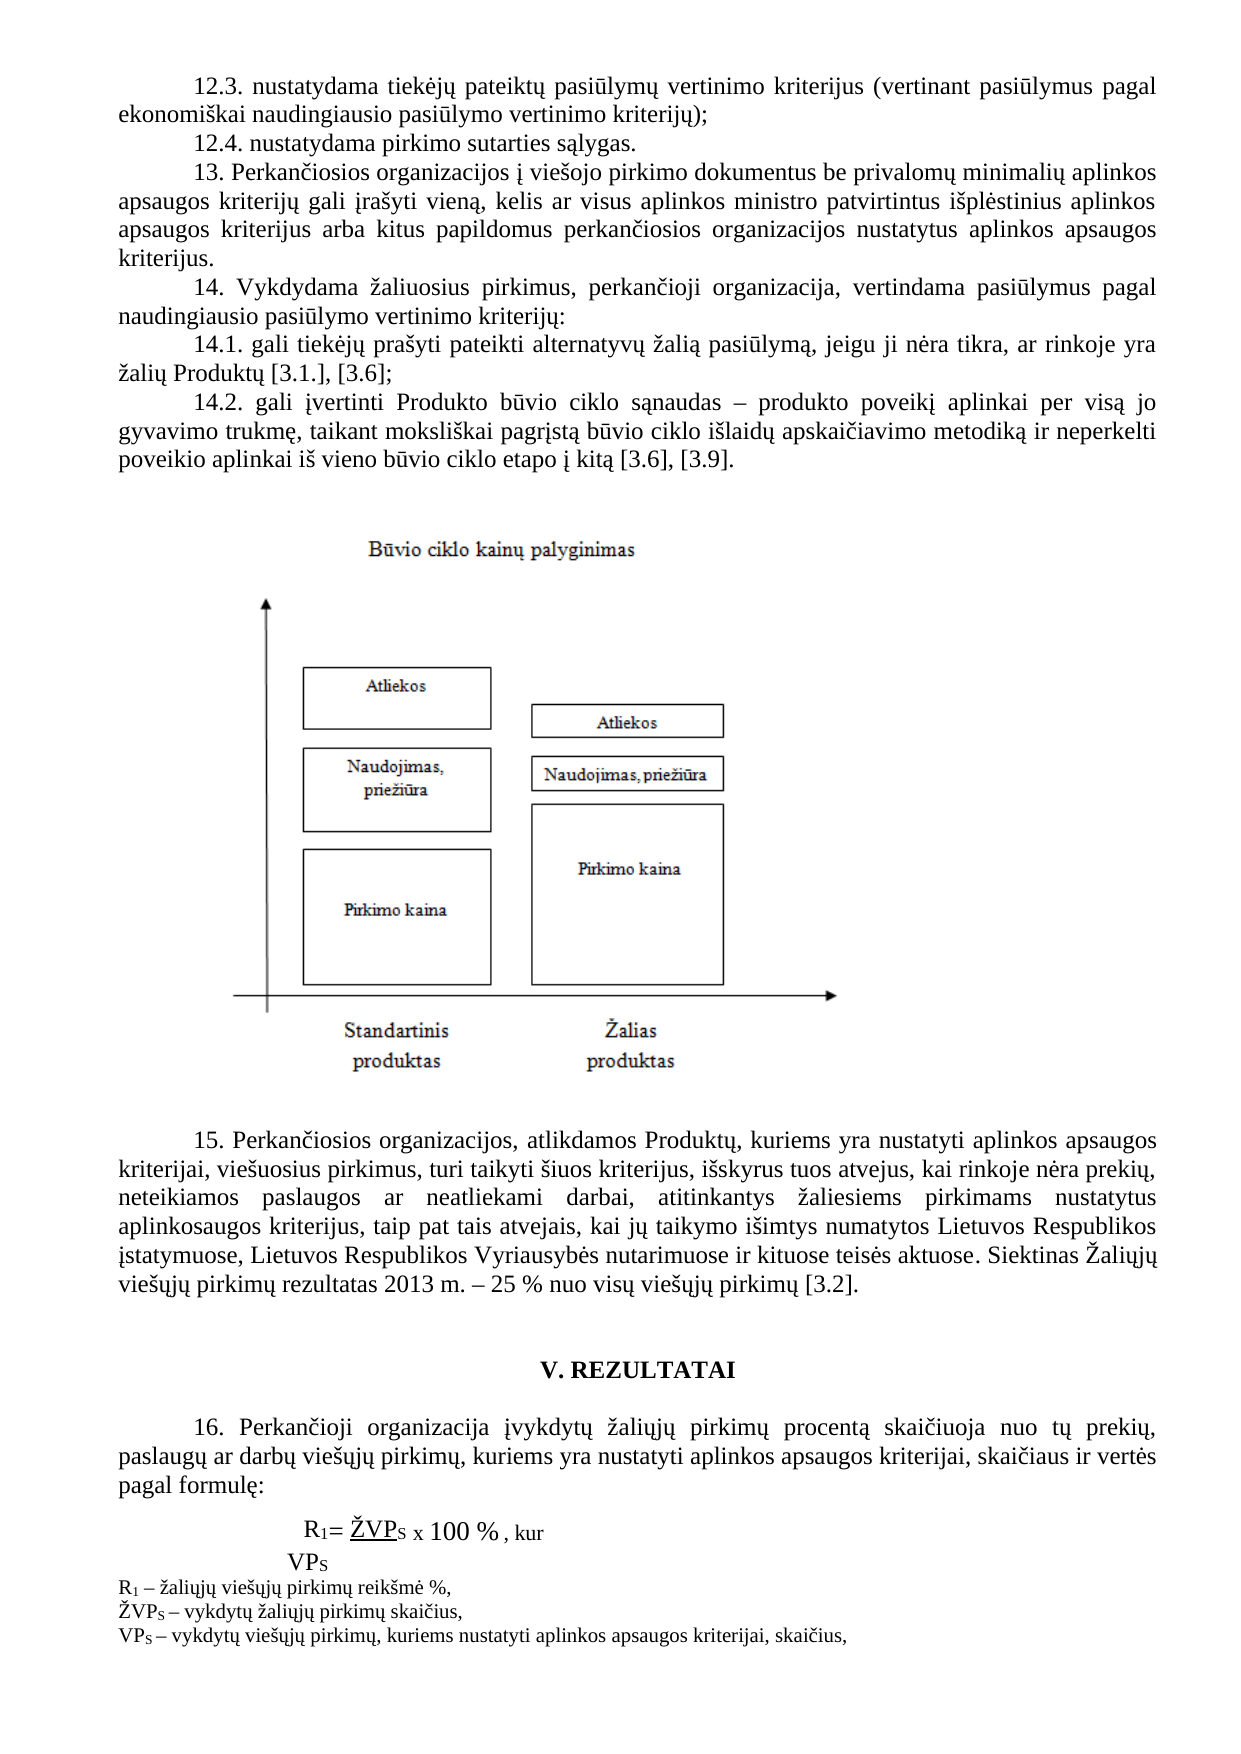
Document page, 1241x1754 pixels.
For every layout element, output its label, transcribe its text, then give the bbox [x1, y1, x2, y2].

text VPS [118, 1547, 1157, 1575]
text 16. Perkančioji organizacija įvykdytų žaliųjų pirkimų procentą skaičiuoja nuo tų prekių, paslaugų ar darbų viešųjų pirkimų, kuriems yra nustatyti aplinkos apsaugos kriterijai, skaičiaus ir vertės pagal formulę: [118, 1412, 1157, 1499]
text 14.2. gali įvertinti Produkto būvio ciklo sąnaudas – produkto poveikį aplinkai per visą jo gyvavimo trukmę, taikant moksliškai pagrįstą būvio ciklo išlaidų apskaičiavimo metodiką ir neperkelti poveikio aplinkai iš vieno būvio ciklo etapo į kitą [3.6], [3.9]. [118, 387, 1157, 473]
text 12.3. nustatydama tiekėjų pateiktų pasiūlymų vertinimo kriterijus (vertinant pasiūlymus pagal ekonomiškai naudingiausio pasiūlymo vertinimo kriterijų); [118, 71, 1157, 128]
text 13. Perkančiosios organizacijos į viešojo pirkimo dokumentus be privalomų minimalių aplinkos apsaugos kriterijų gali įrašyti vieną, kelis ar visus aplinkos ministro patvirtintus išplėstinius aplinkos apsaugos kriterijus arba kitus papildomus perkančiosios organizacijos nustatytus aplinkos apsaugos kriterijus. [118, 157, 1157, 272]
text R1= ŽVPS x 100 % , kur [118, 1499, 1157, 1547]
text 14. Vykdydama žaliuosius pirkimus, perkančioji organizacija, vertindama pasiūlymus pagal naudingiausio pasiūlymo vertinimo kriterijų: [118, 272, 1157, 329]
text ŽVPS – vykdytų žaliųjų pirkimų skaičius, [118, 1599, 1157, 1623]
text V. REZULTATAI [118, 1355, 1157, 1384]
text 12.4. nustatydama pirkimo sutarties sąlygas. [118, 128, 1157, 157]
text 15. Perkančiosios organizacijos, atlikdamos Produktų, kuriems yra nustatyti aplinkos apsaugos kriterijai, viešuosius pirkimus, turi taikyti šiuos kriterijus, išskyrus tuos atvejus, kai rinkoje nėra prekių, neteikiamos paslaugos ar neatliekami darbai, atitinkantys žaliesiems pirkimams nustatytus aplinkosaugos kriterijus, taip pat tais atvejais, kai jų taikymo išimtys numatytos Lietuvos Respublikos įstatymuose, Lietuvos Respublikos Vyriausybės nutarimuose ir kituose teisės aktuose. Siektinas Žaliųjų viešųjų pirkimų rezultatas 2013 m. – 25 % nuo visų viešųjų pirkimų [3.2]. [118, 1125, 1157, 1297]
text VPS – vykdytų viešųjų pirkimų, kuriems nustatyti aplinkos apsaugos kriterijai, skaičius, [118, 1623, 1157, 1647]
text 14.1. gali tiekėjų prašyti pateikti alternatyvų žalią pasiūlymą, jeigu ji nėra tikra, ar rinkoje yra žalių Produktų [3.1.], [3.6]; [118, 329, 1157, 387]
text R1 – žaliųjų viešųjų pirkimų reikšmė %, [118, 1575, 1157, 1599]
